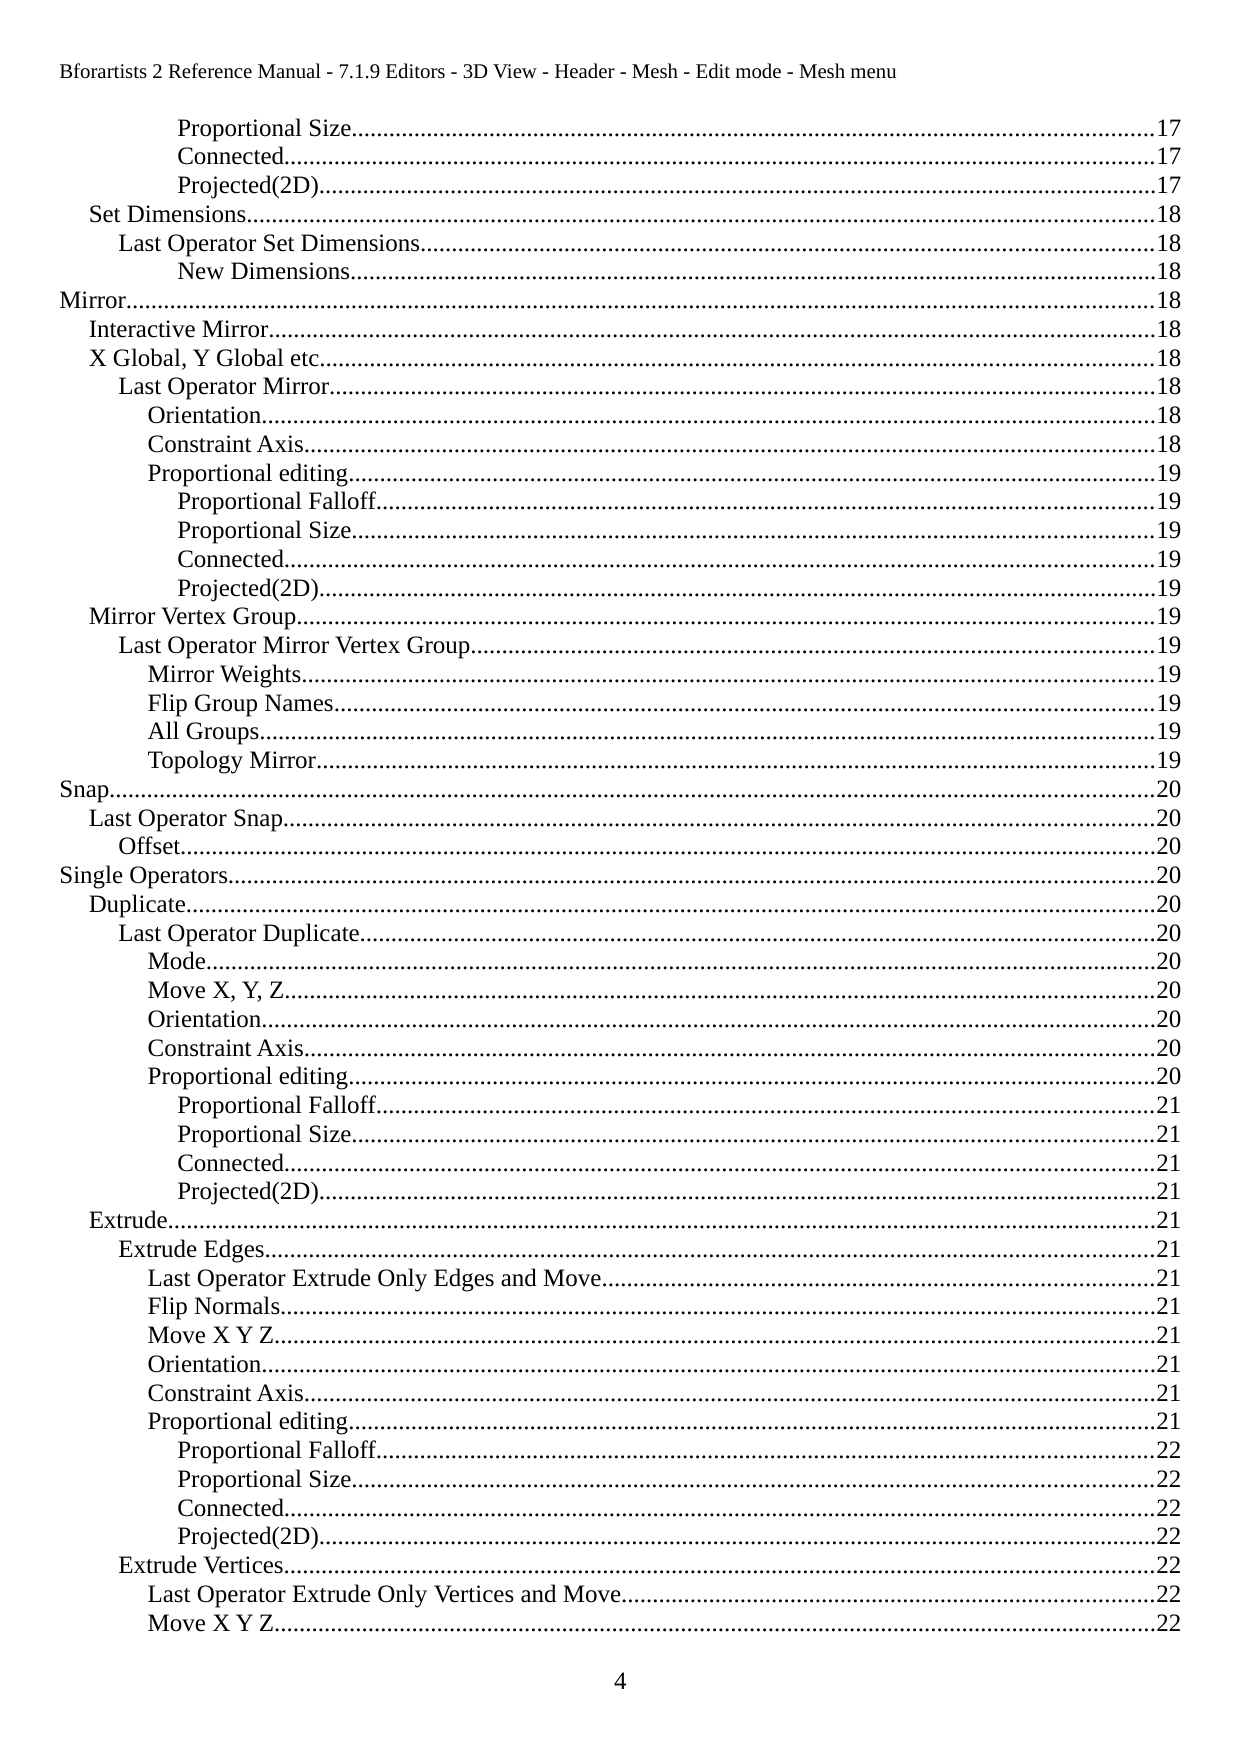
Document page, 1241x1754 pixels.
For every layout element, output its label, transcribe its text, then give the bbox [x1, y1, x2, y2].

text Duplicate 20 [88, 889, 1181, 918]
text Set Dimensions 18 [88, 199, 1181, 228]
text X Global, Y Global etc. 18 [88, 343, 1181, 371]
text Projected(2D) 21 [177, 1176, 1181, 1205]
text Flip Normals 21 [147, 1291, 1181, 1320]
text Projected(2D) 19 [177, 573, 1181, 601]
text Topology Mirror 19 [147, 745, 1181, 774]
text Offset 20 [118, 831, 1181, 860]
text Mirror Vertex Group 19 [88, 601, 1181, 630]
text Proportional Size 17 [177, 113, 1181, 141]
text Mirror 18 [59, 285, 1181, 314]
text Last Operator Snap 20 [88, 803, 1181, 831]
text Flip Group Names 19 [147, 688, 1181, 716]
text New Dimensions 18 [177, 256, 1181, 285]
text Orientation 21 [147, 1349, 1181, 1378]
text Constraint Axis 18 [147, 429, 1181, 458]
text Orientation 18 [147, 400, 1181, 429]
text Last Operator Extrude Only Edges and Move 21 [147, 1263, 1181, 1291]
text Mode 20 [147, 946, 1181, 975]
text Extrude Edges 21 [118, 1234, 1181, 1263]
text Single Operators 20 [59, 860, 1181, 889]
text All Groups 19 [147, 716, 1181, 745]
text Proportional Falloff 22 [177, 1435, 1181, 1464]
text Move X Y Z 21 [147, 1320, 1181, 1349]
text Constraint Axis 21 [147, 1378, 1181, 1406]
text Proportional Size 19 [177, 515, 1181, 544]
text Snap 20 [59, 774, 1181, 803]
text Proportional Size 22 [177, 1464, 1181, 1493]
text Interactive Mirror 18 [88, 314, 1181, 343]
text Proportional Falloff 19 [177, 486, 1181, 515]
text Proportional Falloff 21 [177, 1090, 1181, 1119]
text Proportional Size 21 [177, 1119, 1181, 1148]
text Connected 17 [177, 141, 1181, 170]
text Move X, Y, Z 20 [147, 975, 1181, 1004]
text Mirror Weights 19 [147, 659, 1181, 688]
text Proportional editing 20 [147, 1061, 1181, 1090]
text Extrude Vertices 22 [118, 1550, 1181, 1579]
text Constraint Axis 20 [147, 1033, 1181, 1061]
text Connected 19 [177, 544, 1181, 573]
text Last Operator Duplicate 20 [118, 918, 1181, 946]
text Orientation 20 [147, 1004, 1181, 1033]
text Extrude 21 [88, 1205, 1181, 1234]
text Last Operator Mirror 18 [118, 371, 1181, 400]
text Projected(2D) 17 [177, 170, 1181, 199]
text Last Operator Mirror Vertex Group 19 [118, 630, 1181, 659]
text Projected(2D) 22 [177, 1521, 1181, 1550]
text Last Operator Set Dimensions 18 [118, 228, 1181, 256]
text Proportional editing 21 [147, 1406, 1181, 1435]
text Last Operator Extrude Only Vertices and Move 22 [147, 1579, 1181, 1608]
text Connected 22 [177, 1493, 1181, 1521]
text Move X Y Z 22 [147, 1608, 1181, 1636]
text Proportional editing 19 [147, 458, 1181, 486]
text Connected 21 [177, 1148, 1181, 1176]
